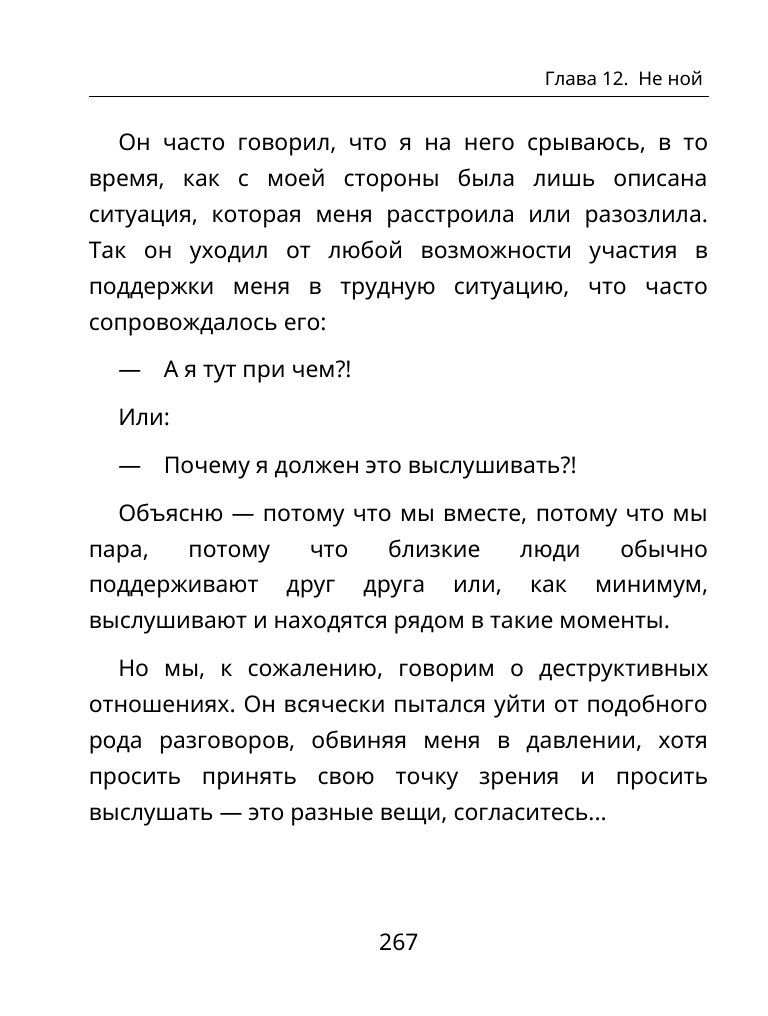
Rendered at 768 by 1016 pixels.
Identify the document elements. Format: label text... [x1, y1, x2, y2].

text Или: [88, 401, 709, 432]
list Почему я должен это выслушивать?! [88, 449, 709, 480]
list А я тут при чем?! [88, 353, 709, 385]
text Объясню — потому что мы вместе, потому что мы пара, потому что близкие люди обычно поддерживают друг друга или, как минимум, выслушивают и находятся рядом в такие моменты. [88, 497, 709, 636]
text Но мы, к сожалению, говорим о деструктивных отношениях. Он всячески пытался уйти от подобного рода разговоров, обвиняя меня в давлении, хотя просить принять свою точку зрения и просить выслушать — это разные вещи, согласитесь... [88, 652, 709, 827]
text Он часто говорил, что я на него срываюсь, в то время, как с моей стороны была лишь описана ситуация, которая меня расстроила или разозлила. Так он уходил от любой возможности участия в поддержки меня в трудную ситуацию, что часто сопровождалось его: [88, 126, 709, 337]
